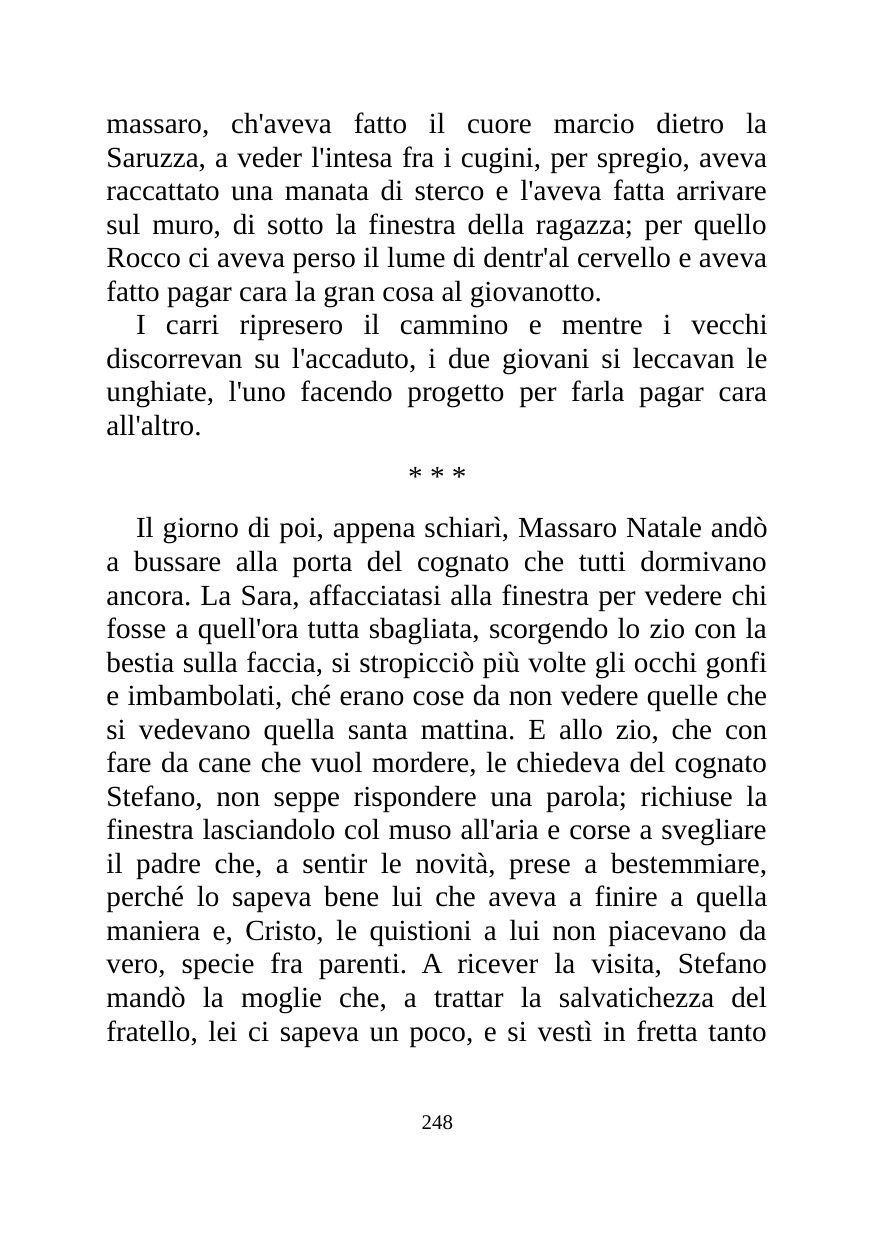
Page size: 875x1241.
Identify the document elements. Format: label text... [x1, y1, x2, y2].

text I carri ripresero il cammino e mentre i vecchi discorrevan su l'accaduto, i due giovani si leccavan le unghiate, l'uno facendo progetto per farla pagar cara all'altro. [106, 307, 768, 442]
text Il giorno di poi, appena schiarì, Massaro Natale andò a bussare alla porta del cognato che tutti dormivano ancora. La Sara, affacciatasi alla finestra per vedere chi fosse a quell'ora tutta sbagliata, scorgendo lo zio con la bestia sulla faccia, si stropicciò più volte gli occhi gonfi e imbambolati, ché erano cose da non vedere quelle che si vedevano quella santa mattina. E allo zio, che con fare da cane che vuol mordere, le chiedeva del cognato Stefano, non seppe rispondere una parola; richiuse la finestra lasciandolo col muso all'aria e corse a svegliare il padre che, a sentir le novità, prese a bestemmiare, perché lo sapeva bene lui che aveva a finire a quella maniera e, Cristo, le quistioni a lui non piacevano da vero, specie fra parenti. A ricever la visita, Stefano mandò la moglie che, a trattar la salvatichezza del fratello, lei ci sapeva un poco, e si vestì in fretta tanto [106, 511, 768, 1047]
text massaro, ch'aveva fatto il cuore marcio dietro la Saruzza, a veder l'intesa fra i cugini, per spregio, aveva raccattato una manata di sterco e l'aveva fatta arrivare sul muro, di sotto la finestra della ragazza; per quello Rocco ci aveva perso il lume di dentr'al cervello e aveva fatto pagar cara la gran cosa al giovanotto. [106, 106, 768, 307]
text * * * [106, 459, 768, 493]
